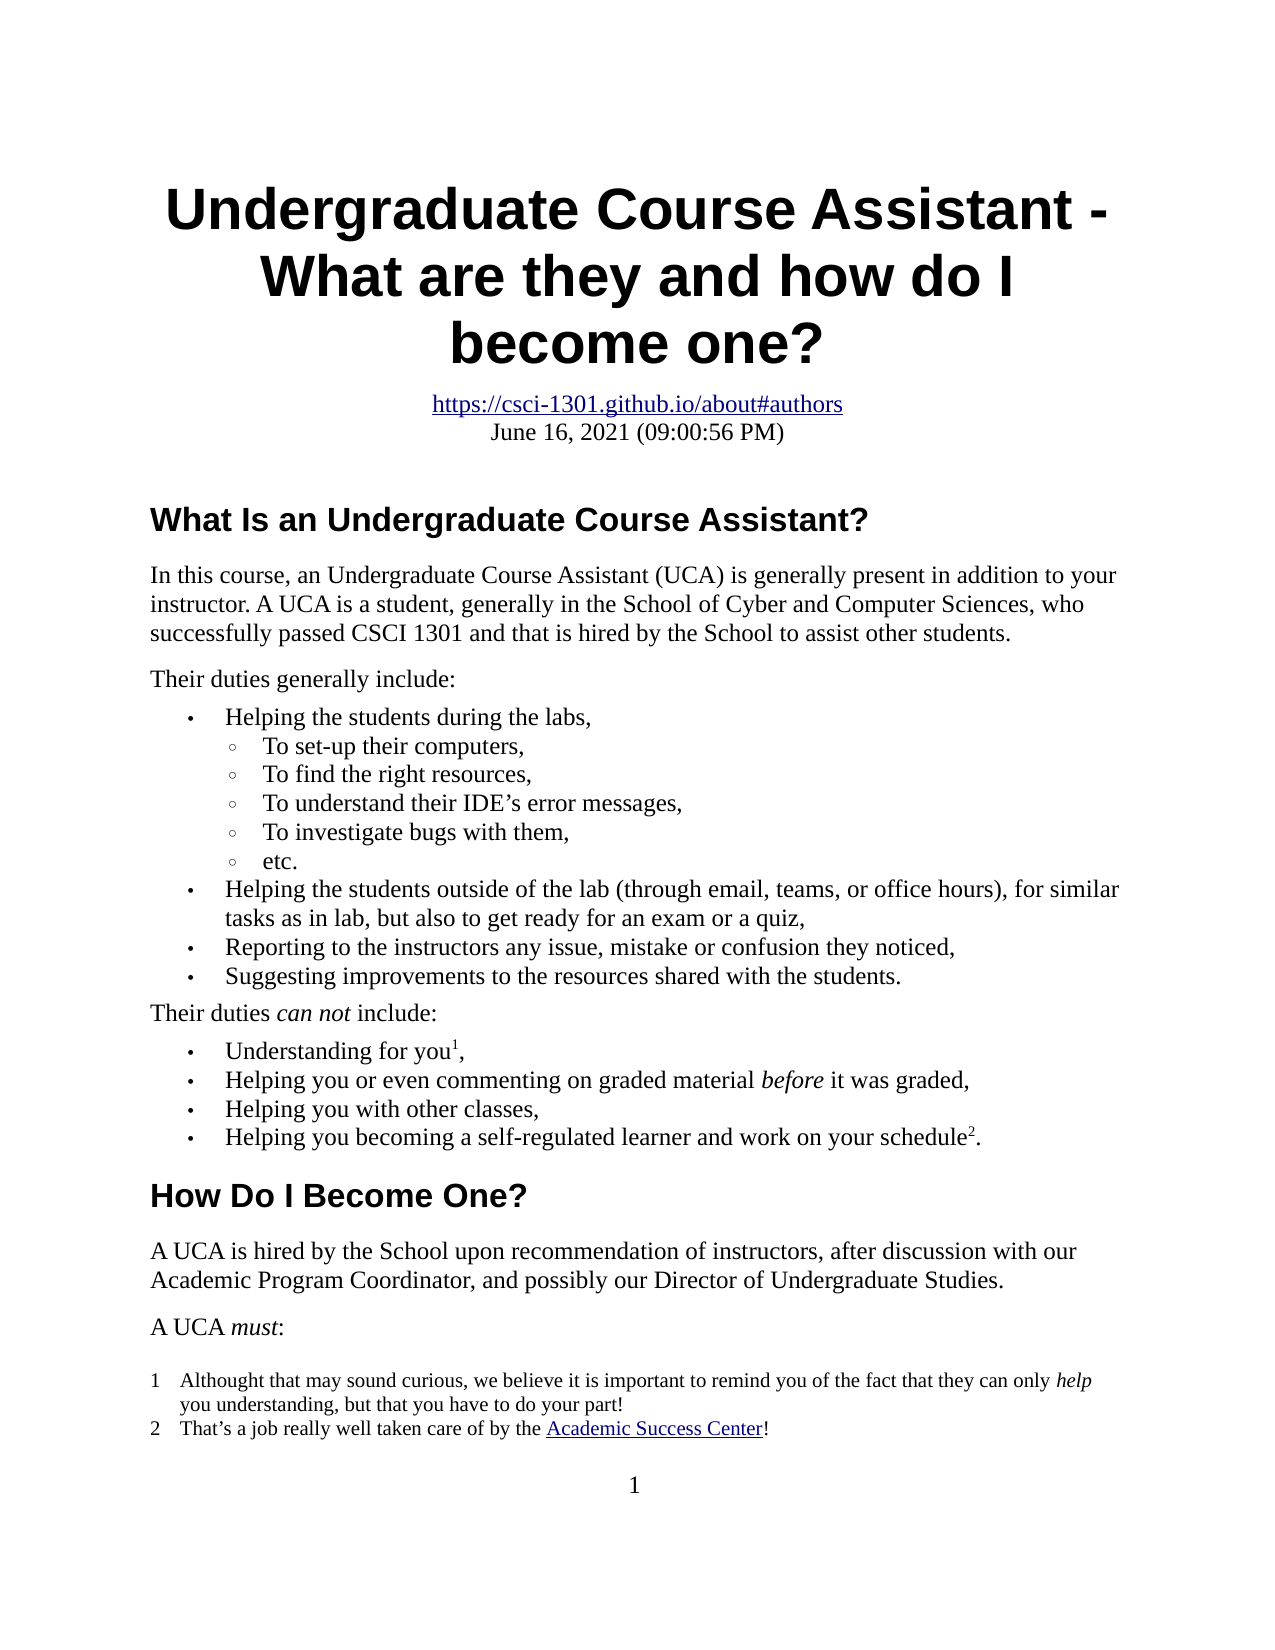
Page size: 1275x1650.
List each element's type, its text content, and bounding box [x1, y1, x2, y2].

list To investigate bugs with them, [225, 817, 1125, 846]
list To find the right resources, [225, 759, 1125, 788]
text A UCA is hired by the School upon recommendation of instructors, after discussion with our Academic Program Coordinator, and possibly our Director of Undergraduate Studies. [150, 1236, 1125, 1294]
text In this course, an Undergraduate Course Assistant (UCA) is generally present in addition to your instructor. A UCA is a student, generally in the School of Cyber and Computer Sciences, who successfully passed CSCI 1301 and that is hired by the School to assist other students. [150, 560, 1125, 646]
text Their duties generally include: [150, 664, 1125, 693]
list etc. [225, 846, 1125, 874]
list To understand their IDE’s error messages, [225, 788, 1125, 817]
list Suggesting improvements to the resources shared with the students. [187, 961, 1125, 989]
list Helping the students outside of the lab (through email, teams, or office hours), for similar tasks as in lab, but also to get ready for an exam or a quiz, [187, 874, 1125, 932]
list Helping you with other classes, [187, 1094, 1125, 1122]
list Althought that may sound curious, we believe it is important to remind you of the fact that they can only help you understanding, but that you have to do your part! [150, 1368, 1125, 1416]
subtitle What Is an Undergraduate Course Assistant? [150, 500, 1125, 539]
list Understanding for you, [187, 1036, 1125, 1065]
list Helping the students during the labs, [187, 702, 1125, 731]
list To set-up their computers, [225, 731, 1125, 759]
title Undergraduate Course Assistant - What are they and how do I become one? [150, 175, 1125, 376]
list Helping you becoming a self-regulated learner and work on your schedule. [187, 1122, 1125, 1151]
list Helping you or even commenting on graded material before it was graded, [187, 1065, 1125, 1094]
text https://csci-1301.github.io/about#authors [150, 389, 1125, 417]
list Reporting to the instructors any issue, mistake or confusion they noticed, [187, 932, 1125, 961]
list That’s a job really well taken care of by the Academic Success Center! [150, 1416, 1125, 1440]
text A UCA must: [150, 1312, 1125, 1340]
subtitle How Do I Become One? [150, 1176, 1125, 1215]
text Their duties can not include: [150, 998, 1125, 1027]
text June 16, 2021 (09:00:56 PM) [150, 417, 1125, 446]
